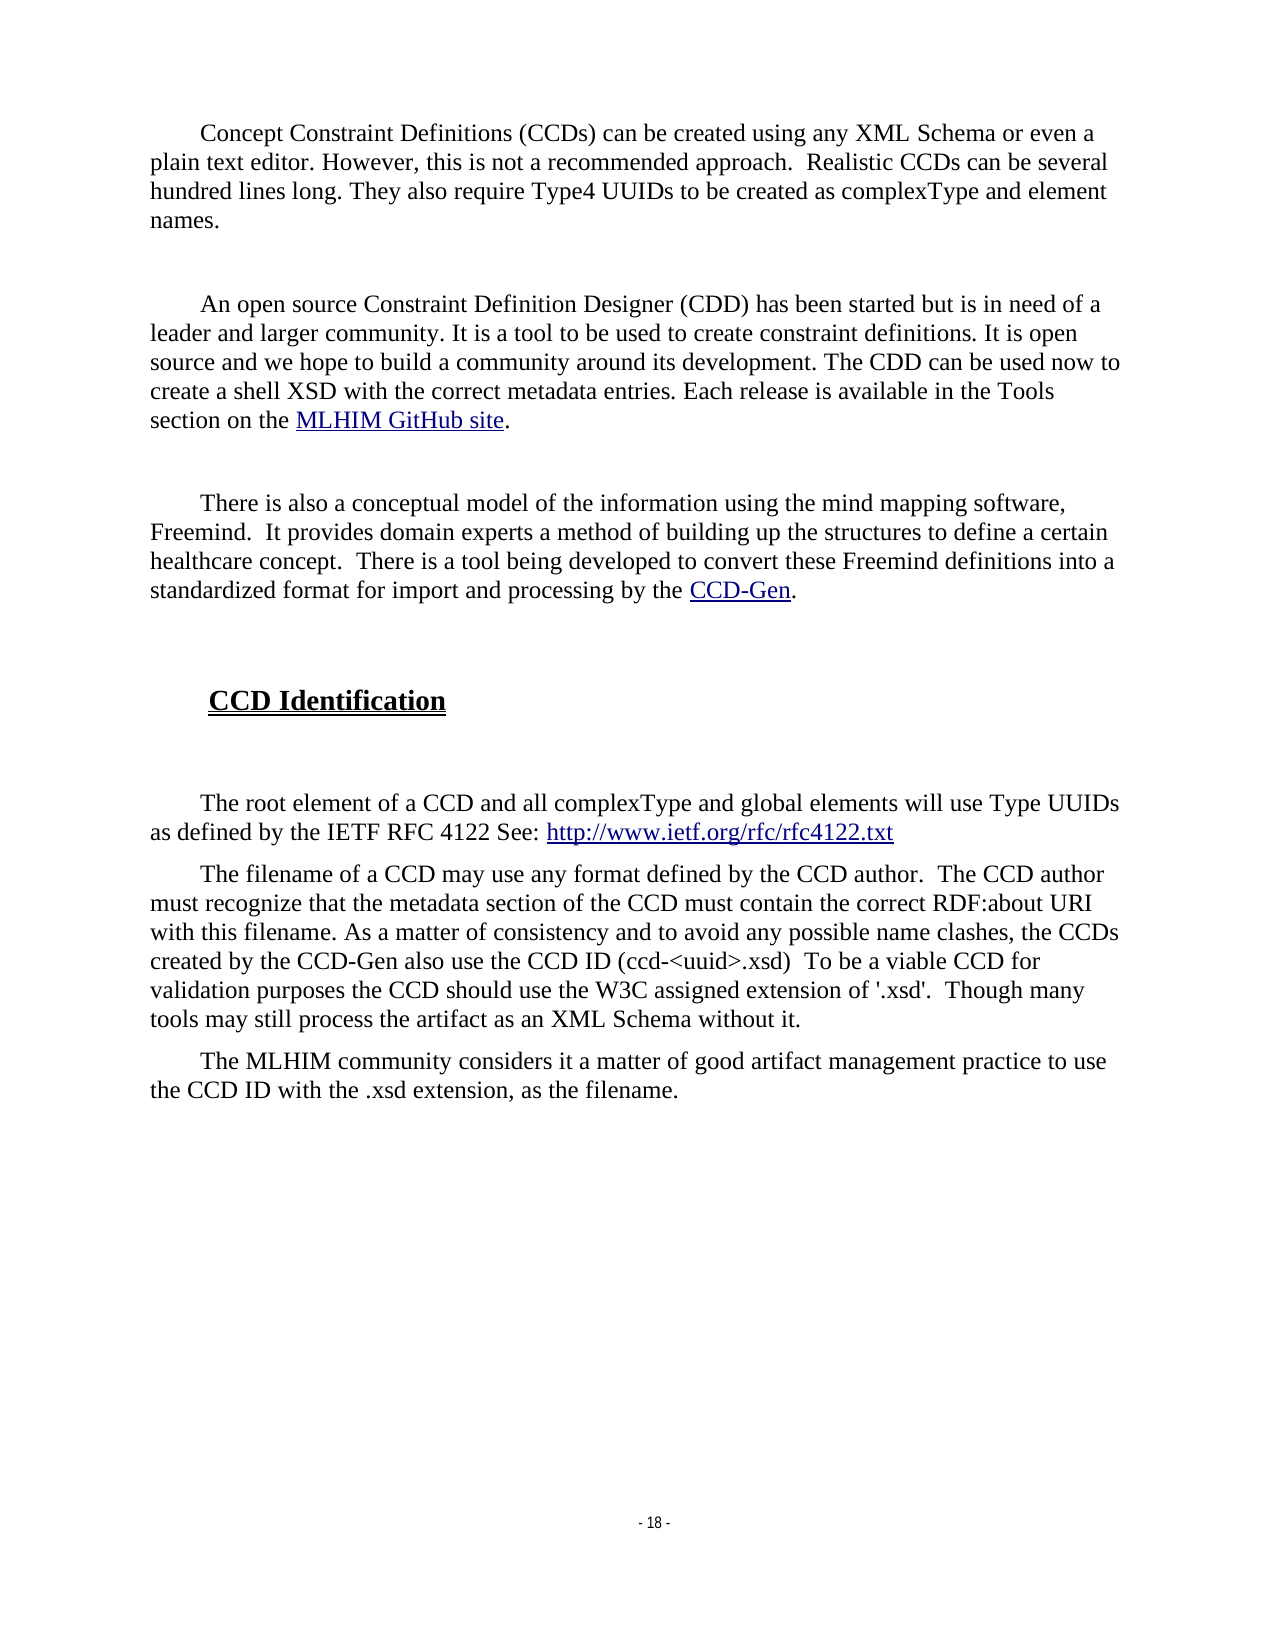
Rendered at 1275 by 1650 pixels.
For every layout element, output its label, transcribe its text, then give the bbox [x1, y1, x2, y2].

text The root element of a CCD and all complexType and global elements will use Type UUIDs as defined by the IETF RFC 4122 See: http://www.ietf.org/rfc/rfc4122.txt [150, 788, 1125, 846]
text The filename of a CCD may use any format defined by the CCD author. The CCD author must recognize that the metadata section of the CCD must contain the correct RDF:about URI with this filename. As a matter of consistency and to avoid any possible name clashes, the CCDs created by the CCD-Gen also use the CCD ID (ccd-<uuid>.xsd) To be a viable CCD for validation purposes the CCD should use the W3C assigned extension of '.xsd'. Though many tools may still process the artifact as an XML Schema without it. [150, 859, 1125, 1033]
text An open source Constraint Definition Designer (CDD) has been started but is in need of a leader and larger community. It is a tool to be used to create constraint definitions. It is open source and we hope to build a community around its development. The CDD can be used now to create a shell XSD with the correct metadata entries. Each release is available in the Tools section on the MLHIM GitHub site. [150, 288, 1125, 434]
subtitle CCD Identification [150, 683, 1125, 716]
text The MLHIM community considers it a matter of good artifact management practice to use the CCD ID with the .xsd extension, as the filename. [150, 1046, 1125, 1104]
text Concept Constraint Definitions (CCDs) can be created using any XML Schema or even a plain text editor. However, this is not a recommended approach. Realistic CCDs can be several hundred lines long. They also require Type4 UUIDs to be created as complexType and element names. [150, 118, 1125, 234]
text There is also a conceptual model of the information using the mind mapping software, Freemind. It provides domain experts a method of building up the structures to define a certain healthcare concept. There is a tool being developed to convert these Freemind definitions into a standardized format for import and processing by the CCD-Gen. [150, 488, 1125, 604]
